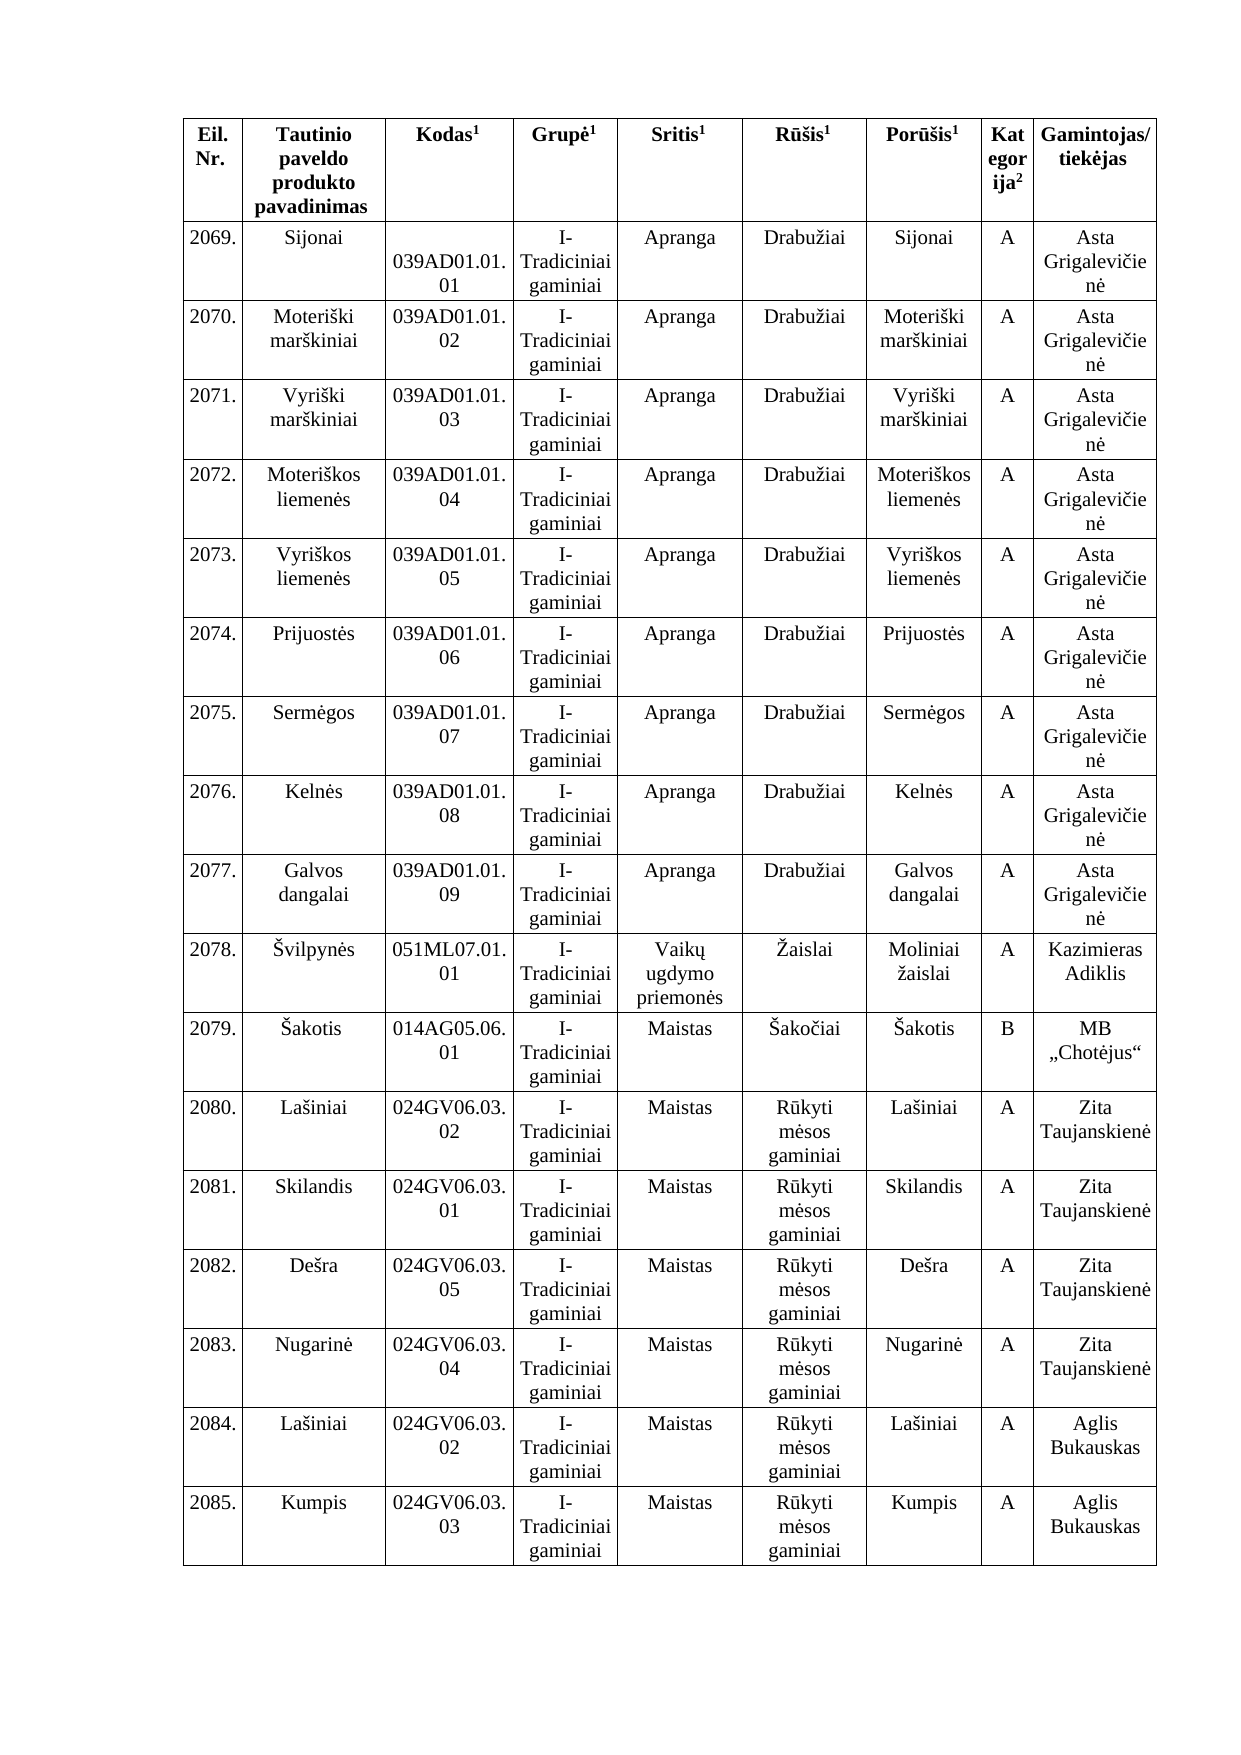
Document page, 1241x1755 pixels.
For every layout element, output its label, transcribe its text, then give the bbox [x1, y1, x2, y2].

table_header Kodas1 [386, 119, 513, 221]
table_cell I-Tradiciniai gaminiai [514, 1487, 617, 1565]
table_cell 2069. [184, 222, 242, 300]
table_cell B [982, 1013, 1033, 1091]
table_cell Drabužiai [743, 380, 866, 458]
table_cell Sermėgos [867, 697, 981, 775]
table_cell 2075. [184, 697, 242, 775]
table_cell Vyriški marškiniai [867, 380, 981, 458]
table_cell Rūkyti mėsos gaminiai [743, 1487, 866, 1565]
table_header Gamintojas/ tiekėjas [1034, 119, 1156, 221]
table_cell Vaikų ugdymo priemonės [618, 934, 742, 1012]
table_cell Vyriškos liemenės [867, 539, 981, 617]
table_cell A [982, 1329, 1033, 1407]
table_cell I-Tradiciniai gaminiai [514, 539, 617, 617]
table_cell Zita Taujanskienė [1034, 1250, 1156, 1328]
table_cell A [982, 1250, 1033, 1328]
table_cell Maistas [618, 1250, 742, 1328]
table_cell Asta Grigalevičienė [1034, 855, 1156, 933]
table_cell 2074. [184, 618, 242, 696]
table_cell Drabužiai [743, 301, 866, 379]
table_cell 2084. [184, 1408, 242, 1486]
table_cell Sijonai [243, 222, 385, 300]
table_cell A [982, 222, 1033, 300]
table_cell 2072. [184, 460, 242, 537]
table_cell I-Tradiciniai gaminiai [514, 1092, 617, 1170]
table_cell Asta Grigalevičienė [1034, 460, 1156, 537]
table_cell A [982, 1408, 1033, 1486]
table_header Rūšis1 [743, 119, 866, 221]
table_cell Rūkyti mėsos gaminiai [743, 1408, 866, 1486]
table_cell Moteriškos liemenės [243, 460, 385, 537]
table_cell 024GV06.03.05 [386, 1250, 513, 1328]
table_cell Šakotis [867, 1013, 981, 1091]
table_header Porūšis1 [867, 119, 981, 221]
table_cell I-Tradiciniai gaminiai [514, 301, 617, 379]
table_cell Asta Grigalevičienė [1034, 301, 1156, 379]
table_cell I-Tradiciniai gaminiai [514, 460, 617, 537]
table_cell Galvos dangalai [243, 855, 385, 933]
table_cell 2080. [184, 1092, 242, 1170]
table_cell 024GV06.03.02 [386, 1092, 513, 1170]
table_cell A [982, 301, 1033, 379]
table_cell I-Tradiciniai gaminiai [514, 222, 617, 300]
table_cell Moteriški marškiniai [243, 301, 385, 379]
table_cell 039AD01.01.01 [386, 222, 513, 300]
table_cell Skilandis [243, 1171, 385, 1249]
table_cell Sermėgos [243, 697, 385, 775]
table_cell A [982, 618, 1033, 696]
table_cell Apranga [618, 301, 742, 379]
table_cell Drabužiai [743, 776, 866, 854]
table_cell Apranga [618, 380, 742, 458]
table_cell Galvos dangalai [867, 855, 981, 933]
table_cell Prijuostės [867, 618, 981, 696]
table_cell A [982, 460, 1033, 537]
table_cell Zita Taujanskienė [1034, 1329, 1156, 1407]
table_cell I-Tradiciniai gaminiai [514, 1171, 617, 1249]
table_cell Nugarinė [243, 1329, 385, 1407]
table_cell A [982, 776, 1033, 854]
table_cell Kelnės [243, 776, 385, 854]
table_cell 024GV06.03.03 [386, 1487, 513, 1565]
table_cell 014AG05.06.01 [386, 1013, 513, 1091]
table_cell I-Tradiciniai gaminiai [514, 380, 617, 458]
table_cell Nugarinė [867, 1329, 981, 1407]
table_cell Apranga [618, 697, 742, 775]
table_cell Asta Grigalevičienė [1034, 618, 1156, 696]
table_cell Maistas [618, 1487, 742, 1565]
table_cell Apranga [618, 222, 742, 300]
table_cell Drabužiai [743, 539, 866, 617]
table_cell Apranga [618, 539, 742, 617]
table_cell Rūkyti mėsos gaminiai [743, 1171, 866, 1249]
table_cell I-Tradiciniai gaminiai [514, 697, 617, 775]
table_header Kategorija2 [982, 119, 1033, 221]
table_cell 039AD01.01.04 [386, 460, 513, 537]
table_header Tautinio paveldo produkto pavadinimas [243, 119, 385, 221]
table_cell Dešra [867, 1250, 981, 1328]
table_cell Vyriškos liemenės [243, 539, 385, 617]
table_cell Apranga [618, 618, 742, 696]
table_cell A [982, 934, 1033, 1012]
table_cell 039AD01.01.03 [386, 380, 513, 458]
table_cell Rūkyti mėsos gaminiai [743, 1250, 866, 1328]
table_cell 2071. [184, 380, 242, 458]
table_cell Aglis Bukauskas [1034, 1408, 1156, 1486]
table_cell Asta Grigalevičienė [1034, 539, 1156, 617]
table_cell Kumpis [867, 1487, 981, 1565]
table_cell 039AD01.01.06 [386, 618, 513, 696]
table_cell 024GV06.03.02 [386, 1408, 513, 1486]
table_cell 2082. [184, 1250, 242, 1328]
table_cell A [982, 697, 1033, 775]
table_cell I-Tradiciniai gaminiai [514, 1329, 617, 1407]
table_cell Asta Grigalevičienė [1034, 380, 1156, 458]
table_cell 2076. [184, 776, 242, 854]
table_cell 024GV06.03.04 [386, 1329, 513, 1407]
table_cell 039AD01.01.02 [386, 301, 513, 379]
table_cell Rūkyti mėsos gaminiai [743, 1092, 866, 1170]
table_cell A [982, 1487, 1033, 1565]
table_cell Švilpynės [243, 934, 385, 1012]
table_cell Maistas [618, 1329, 742, 1407]
table_cell 051ML07.01.01 [386, 934, 513, 1012]
table_cell Maistas [618, 1092, 742, 1170]
table_cell 2078. [184, 934, 242, 1012]
table_cell I-Tradiciniai gaminiai [514, 1408, 617, 1486]
table_cell Rūkyti mėsos gaminiai [743, 1329, 866, 1407]
table_cell Drabužiai [743, 855, 866, 933]
table_cell Asta Grigalevičienė [1034, 697, 1156, 775]
table_cell A [982, 539, 1033, 617]
table_cell Maistas [618, 1171, 742, 1249]
table_cell Lašiniai [867, 1092, 981, 1170]
table_cell Moteriškos liemenės [867, 460, 981, 537]
table_header Grupė1 [514, 119, 617, 221]
table_cell 039AD01.01.07 [386, 697, 513, 775]
table_cell Žaislai [743, 934, 866, 1012]
table_cell Drabužiai [743, 618, 866, 696]
table_cell 039AD01.01.08 [386, 776, 513, 854]
table_cell A [982, 855, 1033, 933]
table_cell Lašiniai [243, 1408, 385, 1486]
table_cell Zita Taujanskienė [1034, 1092, 1156, 1170]
table_cell Maistas [618, 1408, 742, 1486]
table_cell Kelnės [867, 776, 981, 854]
table_cell Drabužiai [743, 697, 866, 775]
table_cell 2070. [184, 301, 242, 379]
table_cell 2077. [184, 855, 242, 933]
table_cell I-Tradiciniai gaminiai [514, 776, 617, 854]
table_cell Vyriški marškiniai [243, 380, 385, 458]
table_cell Drabužiai [743, 460, 866, 537]
table_cell 039AD01.01.09 [386, 855, 513, 933]
table_cell 024GV06.03.01 [386, 1171, 513, 1249]
table_cell Skilandis [867, 1171, 981, 1249]
table_cell Zita Taujanskienė [1034, 1171, 1156, 1249]
table_header Sritis1 [618, 119, 742, 221]
table_cell Asta Grigalevičienė [1034, 222, 1156, 300]
table_cell MB „Chotėjus“ [1034, 1013, 1156, 1091]
table_cell A [982, 380, 1033, 458]
table_cell 2083. [184, 1329, 242, 1407]
table_cell Šakočiai [743, 1013, 866, 1091]
table_cell Apranga [618, 855, 742, 933]
table_cell Kumpis [243, 1487, 385, 1565]
table_cell Maistas [618, 1013, 742, 1091]
table_cell Apranga [618, 460, 742, 537]
table_cell I-Tradiciniai gaminiai [514, 1250, 617, 1328]
table_header Eil. Nr. [184, 119, 242, 221]
table_cell Dešra [243, 1250, 385, 1328]
table_cell 2079. [184, 1013, 242, 1091]
table_cell A [982, 1171, 1033, 1249]
table_cell I-Tradiciniai gaminiai [514, 934, 617, 1012]
table_cell 2073. [184, 539, 242, 617]
table_cell A [982, 1092, 1033, 1170]
table_cell 039AD01.01.05 [386, 539, 513, 617]
table_cell Sijonai [867, 222, 981, 300]
table_cell Šakotis [243, 1013, 385, 1091]
table_cell I-Tradiciniai gaminiai [514, 855, 617, 933]
table_cell Apranga [618, 776, 742, 854]
table_cell Drabužiai [743, 222, 866, 300]
table_cell I-Tradiciniai gaminiai [514, 618, 617, 696]
table_cell Asta Grigalevičienė [1034, 776, 1156, 854]
table_cell Lašiniai [867, 1408, 981, 1486]
table_cell Moliniai žaislai [867, 934, 981, 1012]
table_cell Prijuostės [243, 618, 385, 696]
table_cell Kazimieras Adiklis [1034, 934, 1156, 1012]
table_cell I-Tradiciniai gaminiai [514, 1013, 617, 1091]
table_cell 2085. [184, 1487, 242, 1565]
table_cell Lašiniai [243, 1092, 385, 1170]
table_cell Moteriški marškiniai [867, 301, 981, 379]
table_cell 2081. [184, 1171, 242, 1249]
table_cell Aglis Bukauskas [1034, 1487, 1156, 1565]
